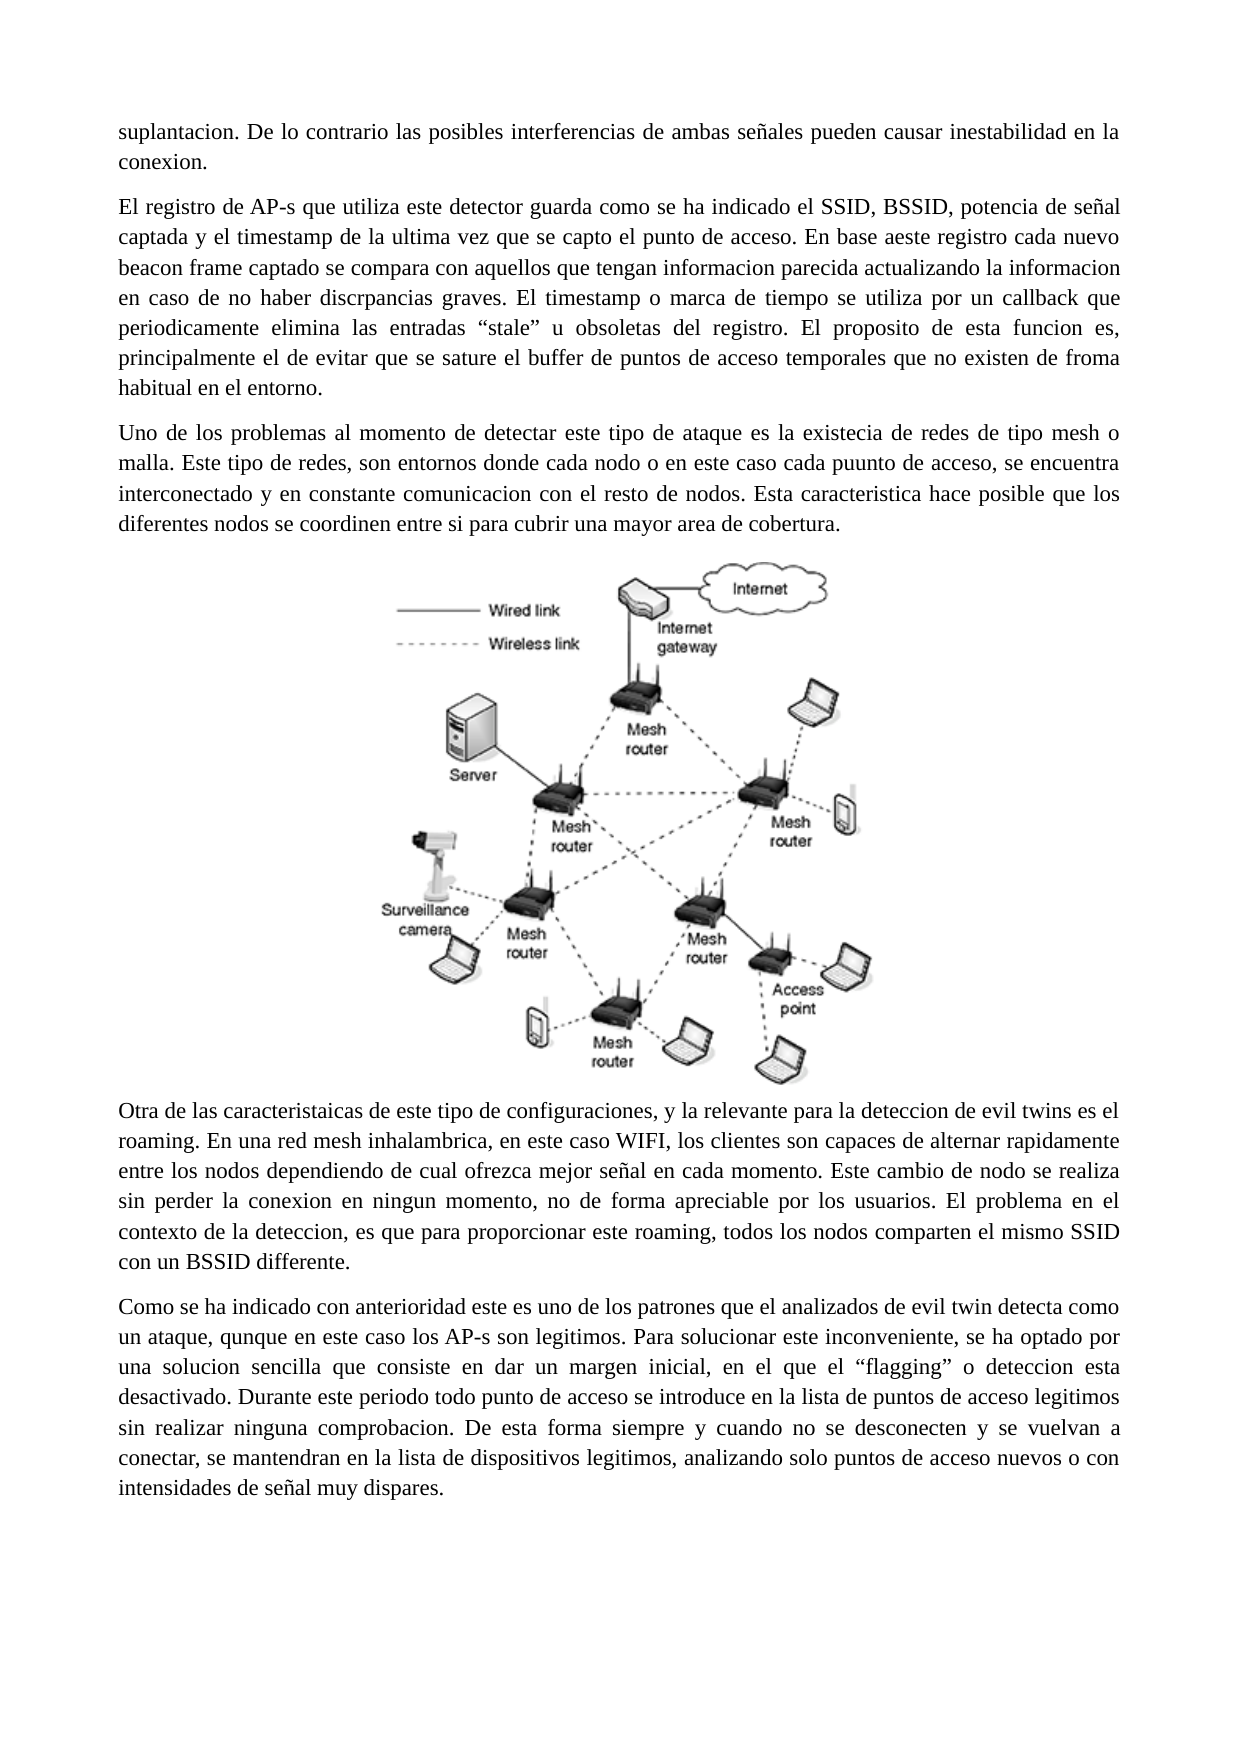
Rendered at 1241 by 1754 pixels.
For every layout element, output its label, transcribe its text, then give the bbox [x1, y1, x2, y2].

text El registro de AP-s que utiliza este detector guarda como se ha indicado el SSID, BSSID, potencia de señal captada y el timestamp de la ultima vez que se capto el punto de acceso. En base aeste registro cada nuevo beacon frame captado se compara con aquellos que tengan informacion parecida actualizando la informacion en caso de no haber discrpancias graves. El timestamp o marca de tiempo se utiliza por un callback que periodicamente elimina las entradas “stale” u obsoletas del registro. El proposito de esta funcion es, principalmente el de evitar que se sature el buffer de puntos de acceso temporales que no existen de froma habitual en el entorno. [118, 193, 1122, 401]
text Como se ha indicado con anterioridad este es uno de los patrones que el analizados de evil twin detecta como un ataque, qunque en este caso los AP-s son legitimos. Para solucionar este inconveniente, se ha optado por una solucion sencilla que consiste en dar un margen inicial, en el que el “flagging” o deteccion esta desactivado. Durante este periodo todo punto de acceso se introduce en la lista de puntos de acceso legitimos sin realizar ninguna comprobacion. De esta forma siempre y cuando no se desconecten y se vuelvan a conectar, se mantendran en la lista de dispositivos legitimos, analizando solo puntos de acceso nuevos o con intensidades de señal muy dispares. [118, 1293, 1122, 1500]
text Uno de los problemas al momento de detectar este tipo de ataque es la existecia de redes de tipo mesh o malla. Este tipo de redes, son entornos donde cada nodo o en este caso cada puunto de acceso, se encuentra interconectado y en constante comunicacion con el resto de nodos. Esta caracteristica hace posible que los diferentes nodos se coordinen entre si para cubrir una mayor area de cobertura. [118, 419, 1122, 536]
text suplantacion. De lo contrario las posibles interferencias de ambas señales pueden causar inestabilidad en la conexion. [118, 118, 1122, 175]
picture [315, 562, 941, 1093]
text Otra de las caracteristaicas de este tipo de configuraciones, y la relevante para la deteccion de evil twins es el roaming. En una red mesh inhalambrica, en este caso WIFI, los clientes son capaces de alternar rapidamente entre los nodos dependiendo de cual ofrezca mejor señal en cada momento. Este cambio de nodo se realiza sin perder la conexion en ningun momento, no de forma apreciable por los usuarios. El problema en el contexto de la deteccion, es que para proporcionar este roaming, todos los nodos comparten el mismo SSID con un BSSID differente. [118, 554, 1122, 1274]
